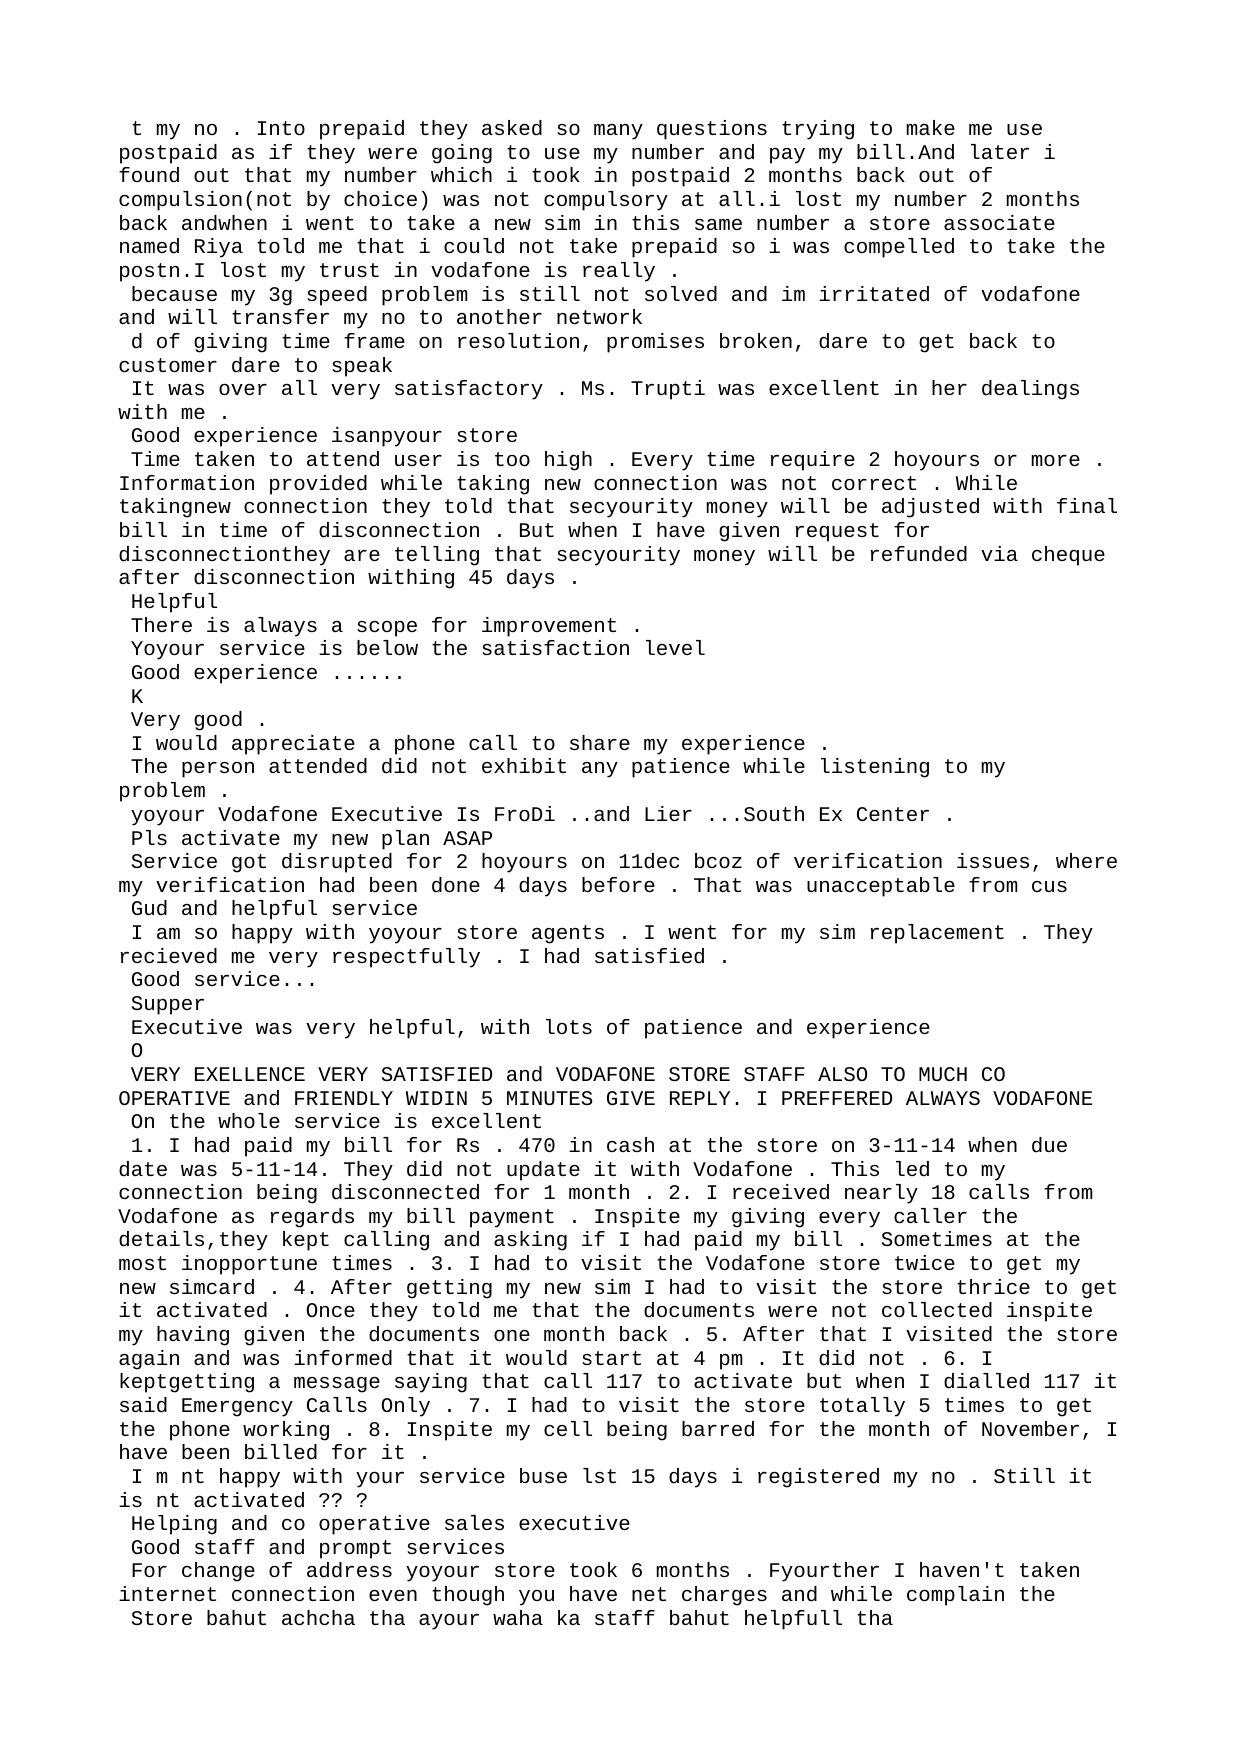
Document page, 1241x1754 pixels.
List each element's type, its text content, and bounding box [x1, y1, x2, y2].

text There is always a scope for improvement . [118, 615, 1122, 638]
text t my no . Into prepaid they asked so many questions trying to make me use postpaid as if they were going to use my number and pay my bill.And later i found out that my number which i took in postpaid 2 months back out of compulsion(not by choice) was not compulsory at all.i lost my number 2 months back andwhen i went to take a new sim in this same number a store associate named Riya told me that i could not take prepaid so i was compelled to take the postn.I lost my trust in vodafone is really . [118, 118, 1122, 284]
text It was over all very satisfactory . Ms. Trupti was excellent in her dealings with me . [118, 378, 1122, 426]
text K [118, 686, 1122, 709]
text Pls activate my new plan ASAP [118, 827, 1122, 851]
text Good service... [118, 969, 1122, 993]
text I would appreciate a phone call to share my experience . [118, 733, 1122, 757]
text Store bahut achcha tha ayour waha ka staff bahut helpfull tha [118, 1608, 1122, 1631]
text Helpful [118, 591, 1122, 615]
text 1. I had paid my bill for Rs . 470 in cash at the store on 3-11-14 when due date was 5-11-14. They did not update it with Vodafone . This led to my connection being disconnected for 1 month . 2. I received nearly 18 calls from Vodafone as regards my bill payment . Inspite my giving every caller the details,they kept calling and asking if I had paid my bill . Sometimes at the most inopportune times . 3. I had to visit the Vodafone store twice to get my new simcard . 4. After getting my new sim I had to visit the store thrice to get it activated . Once they told me that the documents were not collected inspite my having given the documents one month back . 5. After that I visited the store again and was informed that it would start at 4 pm . It did not . 6. I keptgetting a message saying that call 117 to activate but when I dialled 117 it said Emergency Calls Only . 7. I had to visit the store totally 5 times to get the phone working . 8. Inspite my cell being barred for the month of November, I have been billed for it . [118, 1135, 1122, 1466]
text Good experience isanpyour store [118, 426, 1122, 449]
text yoyour Vodafone Executive Is FroDi ..and Lier ...South Ex Center . [118, 804, 1122, 827]
text Service got disrupted for 2 hoyours on 11dec bcoz of verification issues, where my verification had been done 4 days before . That was unacceptable from cus [118, 851, 1122, 898]
text Good experience ...... [118, 662, 1122, 686]
text O [118, 1040, 1122, 1064]
text Helping and co operative sales executive [118, 1513, 1122, 1537]
text On the whole service is excellent [118, 1111, 1122, 1135]
text Gud and helpful service [118, 898, 1122, 922]
text The person attended did not exhibit any patience while listening to my problem . [118, 757, 1122, 804]
text I m nt happy with your service buse lst 15 days i registered my no . Still it is nt activated ?? ? [118, 1466, 1122, 1513]
text Executive was very helpful, with lots of patience and experience [118, 1017, 1122, 1040]
text For change of address yoyour store took 6 months . Fyourther I haven't taken internet connection even though you have net charges and while complain the [118, 1561, 1122, 1608]
text Very good . [118, 709, 1122, 733]
text Good staff and prompt services [118, 1537, 1122, 1561]
text d of giving time frame on resolution, promises broken, dare to get back to customer dare to speak [118, 331, 1122, 378]
text I am so happy with yoyour store agents . I went for my sim replacement . They recieved me very respectfully . I had satisfied . [118, 922, 1122, 969]
text VERY EXELLENCE VERY SATISFIED and VODAFONE STORE STAFF ALSO TO MUCH CO OPERATIVE and FRIENDLY WIDIN 5 MINUTES GIVE REPLY. I PREFFERED ALWAYS VODAFONE [118, 1064, 1122, 1111]
text Supper [118, 993, 1122, 1017]
text Time taken to attend user is too high . Every time require 2 hoyours or more . Information provided while taking new connection was not correct . While takingnew connection they told that secyourity money will be adjusted with final bill in time of disconnection . But when I have given request for disconnectionthey are telling that secyourity money will be refunded via cheque after disconnection withing 45 days . [118, 449, 1122, 591]
text because my 3g speed problem is still not solved and im irritated of vodafone and will transfer my no to another network [118, 284, 1122, 331]
text Yoyour service is below the satisfaction level [118, 638, 1122, 662]
